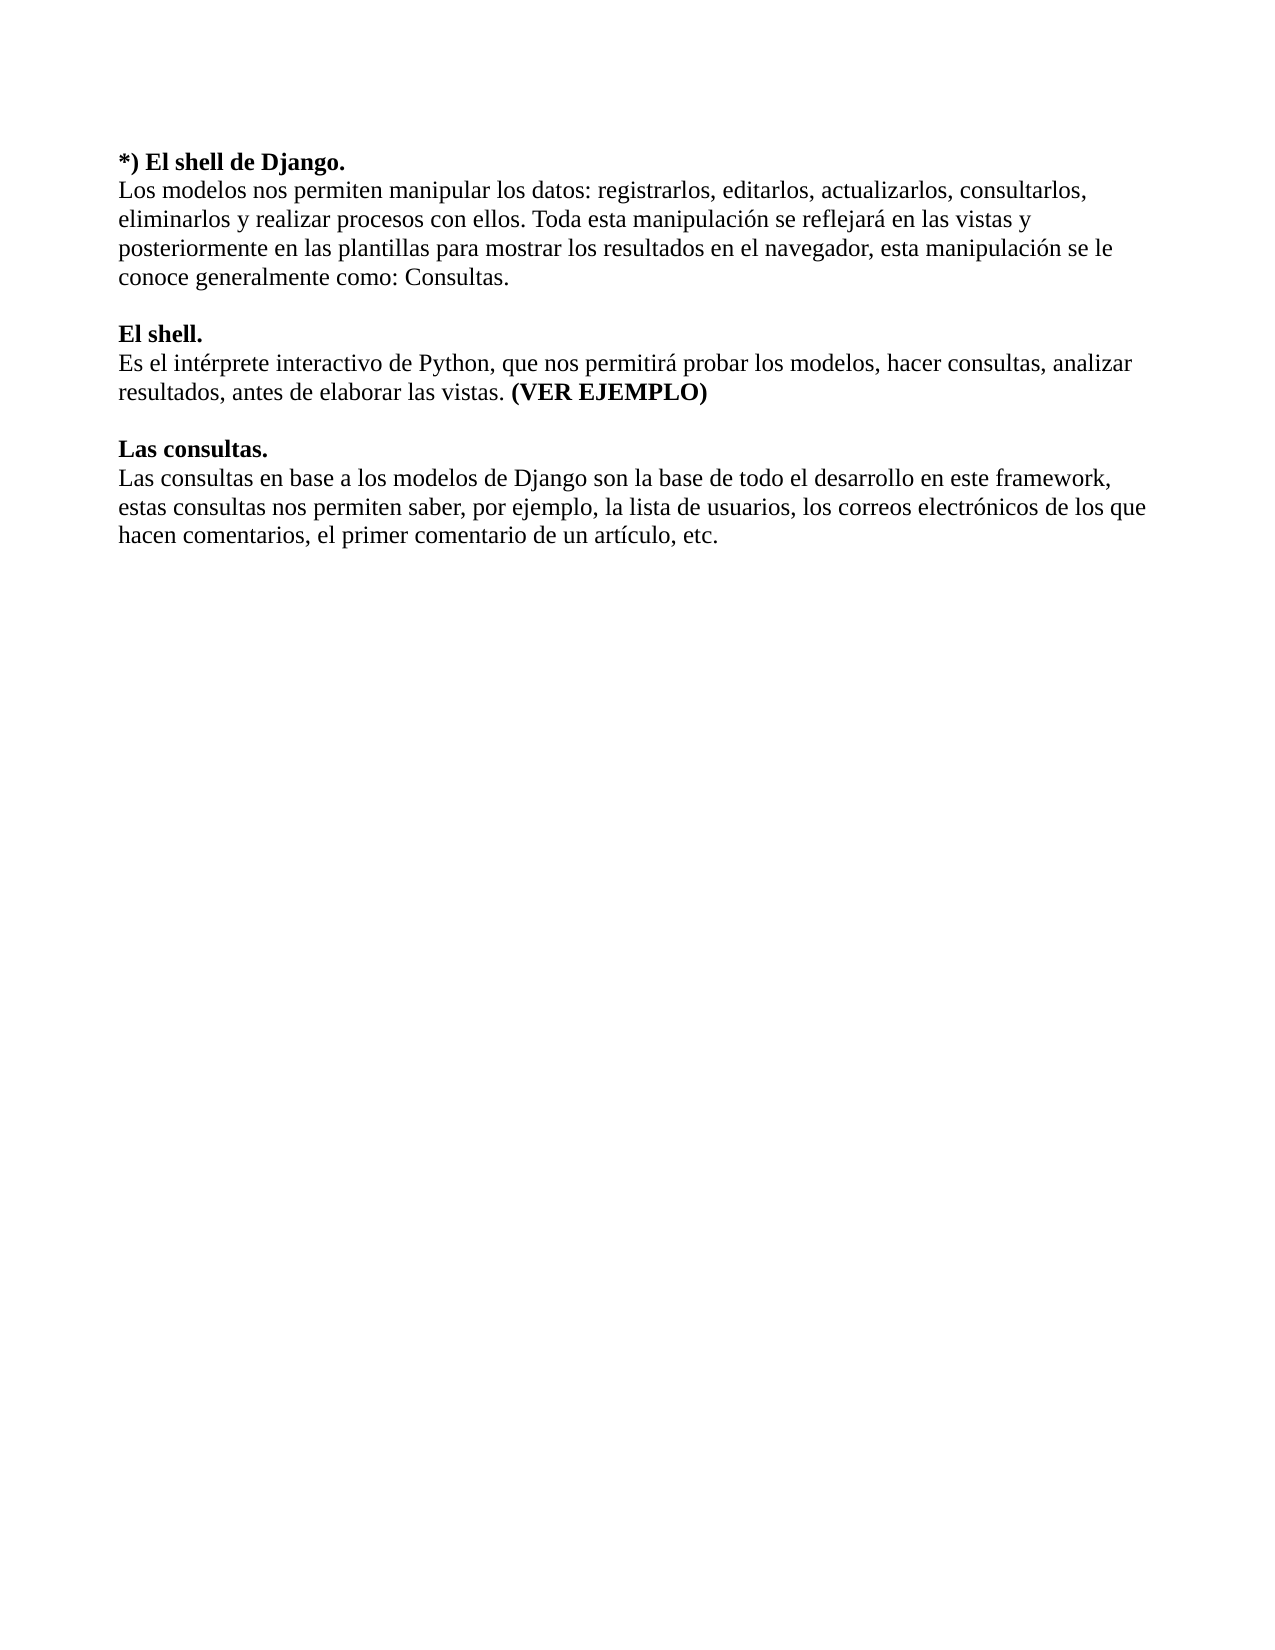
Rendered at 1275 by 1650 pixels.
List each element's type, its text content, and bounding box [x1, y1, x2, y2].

text Es el intérprete interactivo de Python, que nos permitirá probar los modelos, hacer consultas, analizar resultados, antes de elaborar las vistas. (VER EJEMPLO) [118, 348, 1157, 406]
text *) El shell de Django. [118, 147, 1157, 176]
text Las consultas. [118, 434, 1157, 463]
text Los modelos nos permiten manipular los datos: registrarlos, editarlos, actualizarlos, consultarlos, eliminarlos y realizar procesos con ellos. Toda esta manipulación se reflejará en las vistas y posteriormente en las plantillas para mostrar los resultados en el navegador, esta manipulación se le conoce generalmente como: Consultas. [118, 176, 1157, 291]
text Las consultas en base a los modelos de Django son la base de todo el desarrollo en este framework, estas consultas nos permiten saber, por ejemplo, la lista de usuarios, los correos electrónicos de los que hacen comentarios, el primer comentario de un artículo, etc. [118, 463, 1157, 549]
text El shell. [118, 319, 1157, 348]
